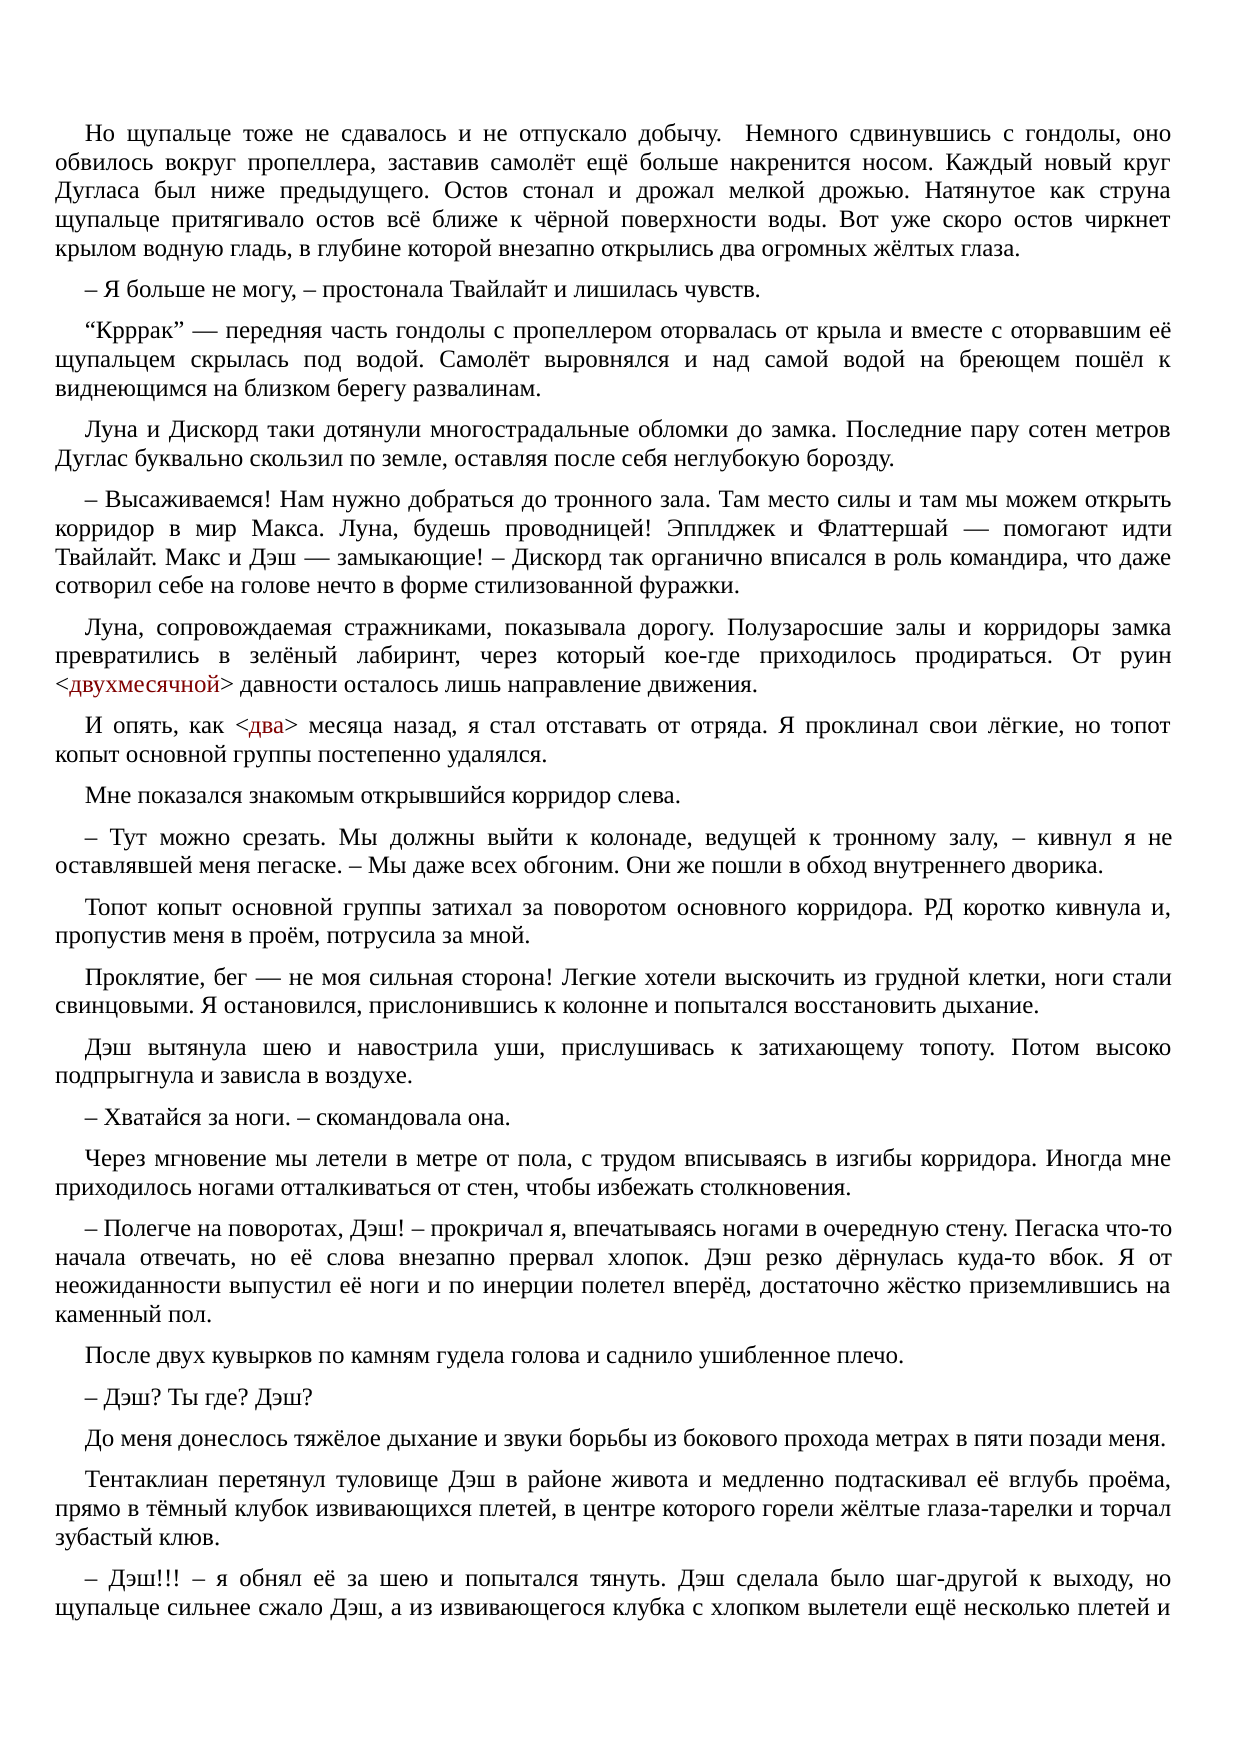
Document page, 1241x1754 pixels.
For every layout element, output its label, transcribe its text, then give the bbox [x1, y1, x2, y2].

text – Высаживаемся! Нам нужно добраться до тронного зала. Там место силы и там мы можем открыть корридор в мир Макса. Луна, будешь проводницей! Эпплджек и Флаттершай — помогают идти Твайлайт. Макс и Дэш — замыкающие! – Дискорд так органично вписался в роль командира, что даже сотворил себе на голове нечто в форме стилизованной фуражки. [55, 484, 1172, 599]
text Топот копыт основной группы затихал за поворотом основного корридора. РД коротко кивнула и, пропустив меня в проём, потрусила за мной. [55, 892, 1172, 949]
text Луна, сопровождаемая стражниками, показывала дорогу. Полузаросшие залы и корридоры замка превратились в зелёный лабиринт, через который кое-где приходилось продираться. От руин <двухмесячной> давности осталось лишь направление движения. [55, 612, 1172, 698]
text До меня донеслось тяжёлое дыхание и звуки борьбы из бокового прохода метрах в пяти позади меня. [55, 1423, 1172, 1452]
text Но щупальце тоже не сдавалось и не отпускало добычу. Немного сдвинувшись с гондолы, оно обвилось вокруг пропеллера, заставив самолёт ещё больше накренится носом. Каждый новый круг Дугласа был ниже предыдущего. Остов стонал и дрожал мелкой дрожью. Натянутое как струна щупальце притягивало остов всё ближе к чёрной поверхности воды. Вот уже скоро остов чиркнет крылом водную гладь, в глубине которой внезапно открылись два огромных жёлтых глаза. [55, 118, 1172, 262]
text – Я больше не могу, – простонала Твайлайт и лишилась чувств. [55, 274, 1172, 303]
text Проклятие, бег — не моя сильная сторона! Легкие хотели выскочить из грудной клетки, ноги стали свинцовыми. Я остановился, прислонившись к колонне и попытался восстановить дыхание. [55, 962, 1172, 1019]
text – Полегче на поворотах, Дэш! – прокричал я, впечатываясь ногами в очередную стену. Пегаска что-то начала отвечать, но её слова внезапно прервал хлопок. Дэш резко дёрнулась куда-то вбок. Я от неожиданности выпустил её ноги и по инерции полетел вперёд, достаточно жёстко приземлившись на каменный пол. [55, 1213, 1172, 1328]
text – Хватайся за ноги. – скомандовала она. [55, 1102, 1172, 1131]
text – Дэш? Ты где? Дэш? [55, 1382, 1172, 1411]
text После двух кувырков по камням гудела голова и саднило ушибленное плечо. [55, 1341, 1172, 1369]
text Дэш вытянула шею и навострила уши, прислушивась к затихающему топоту. Потом высоко подпрыгнула и зависла в воздухе. [55, 1032, 1172, 1089]
text Луна и Дискорд таки дотянули многострадальные обломки до замка. Последние пару сотен метров Дуглас буквально скользил по земле, оставляя после себя неглубокую борозду. [55, 414, 1172, 472]
text “Крррак” — передняя часть гондолы с пропеллером оторвалась от крыла и вместе с оторвавшим её щупальцем скрылась под водой. Самолёт выровнялся и над самой водой на бреющем пошёл к виднеющимся на близком берегу развалинам. [55, 316, 1172, 402]
text – Тут можно срезать. Мы должны выйти к колонаде, ведущей к тронному залу, – кивнул я не оставлявшей меня пегаске. – Мы даже всех обгоним. Они же пошли в обход внутреннего дворика. [55, 822, 1172, 879]
text И опять, как <два> месяца назад, я стал отставать от отряда. Я проклинал свои лёгкие, но топот копыт основной группы постепенно удалялся. [55, 711, 1172, 768]
text – Дэш!!! – я обнял её за шею и попытался тянуть. Дэш сделала было шаг-другой к выходу, но щупальце сильнее сжало Дэш, а из извивающегося клубка с хлопком вылетели ещё несколько плетей и [55, 1563, 1172, 1621]
text Мне показался знакомым открывшийся корридор слева. [55, 781, 1172, 809]
text Тентаклиан перетянул туловище Дэш в районе живота и медленно подтаскивал её вглубь проёма, прямо в тёмный клубок извивающихся плетей, в центре которого горели жёлтые глаза-тарелки и торчал зубастый клюв. [55, 1464, 1172, 1551]
text Через мгновение мы летели в метре от пола, с трудом вписываясь в изгибы корридора. Иногда мне приходилось ногами отталкиваться от стен, чтобы избежать столкновения. [55, 1143, 1172, 1201]
